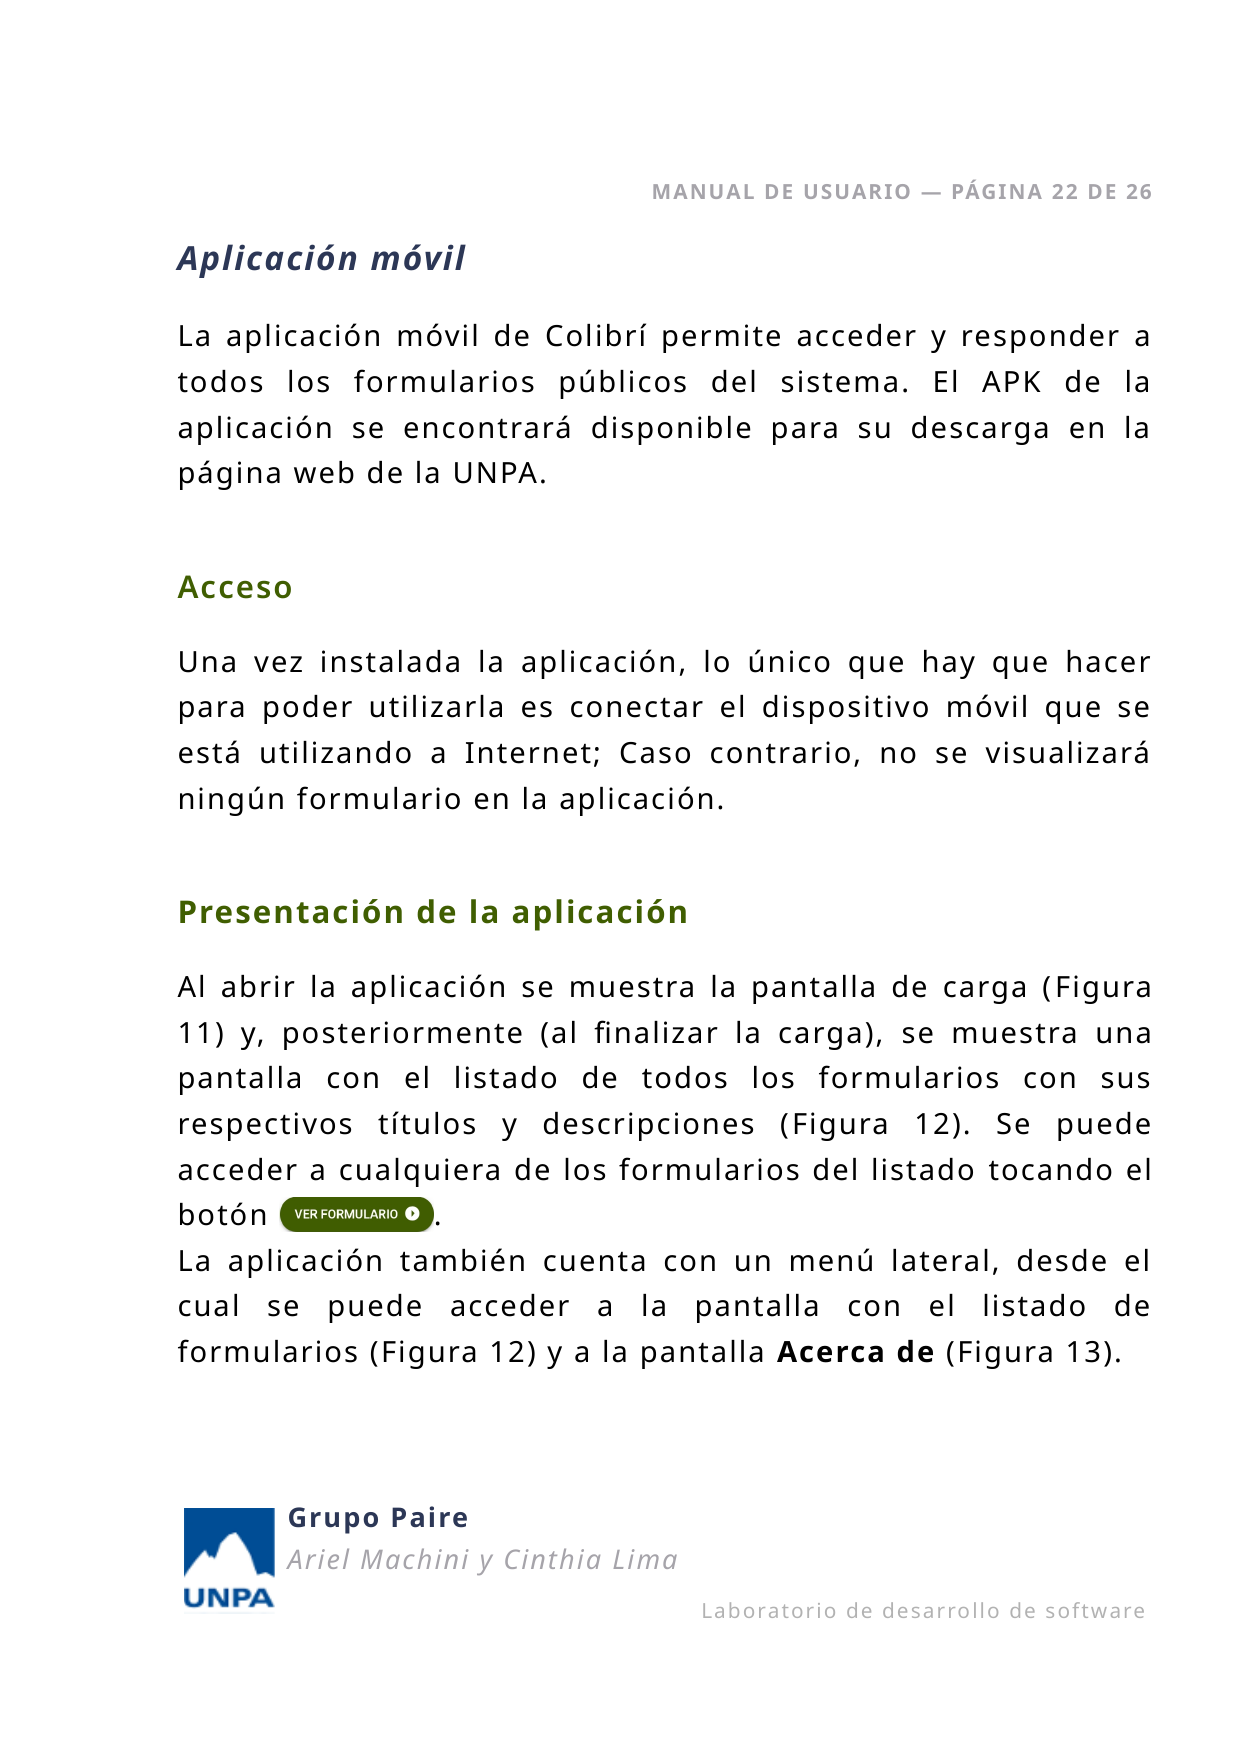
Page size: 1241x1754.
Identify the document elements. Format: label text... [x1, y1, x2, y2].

text La aplicación móvil de Colibrí permite acceder y responder a todos los formularios públicos del sistema. El APK de la aplicación se encontrará disponible para su descarga en la página web de la UNPA. [177, 316, 1152, 492]
subtitle Presentación de la aplicación [177, 890, 1152, 933]
text Una vez instalada la aplicación, lo único que hay que hacer para poder utilizarla es conectar el dispositivo móvil que se está utilizando a Internet; Caso contrario, no se visualizará ningún formulario en la aplicación. [177, 641, 1152, 818]
subtitle Acceso [177, 565, 1152, 607]
subtitle Aplicación móvil [177, 235, 1152, 281]
text La aplicación también cuenta con un menú lateral, desde el cual se puede acceder a la pantalla con el listado de formularios (Figura 12) y a la pantalla Acerca de (Figura 13). [177, 1240, 1152, 1371]
picture [184, 1508, 275, 1614]
text Al abrir la aplicación se muestra la pantalla de carga (Figura 11) y, posteriormente (al finalizar la carga), se muestra una pantalla con el listado de todos los formularios con sus respectivos títulos y descripciones (Figura 12). Se puede acceder a cualquiera de los formularios del listado tocando el botón . [177, 966, 1152, 1234]
picture [279, 1197, 434, 1232]
